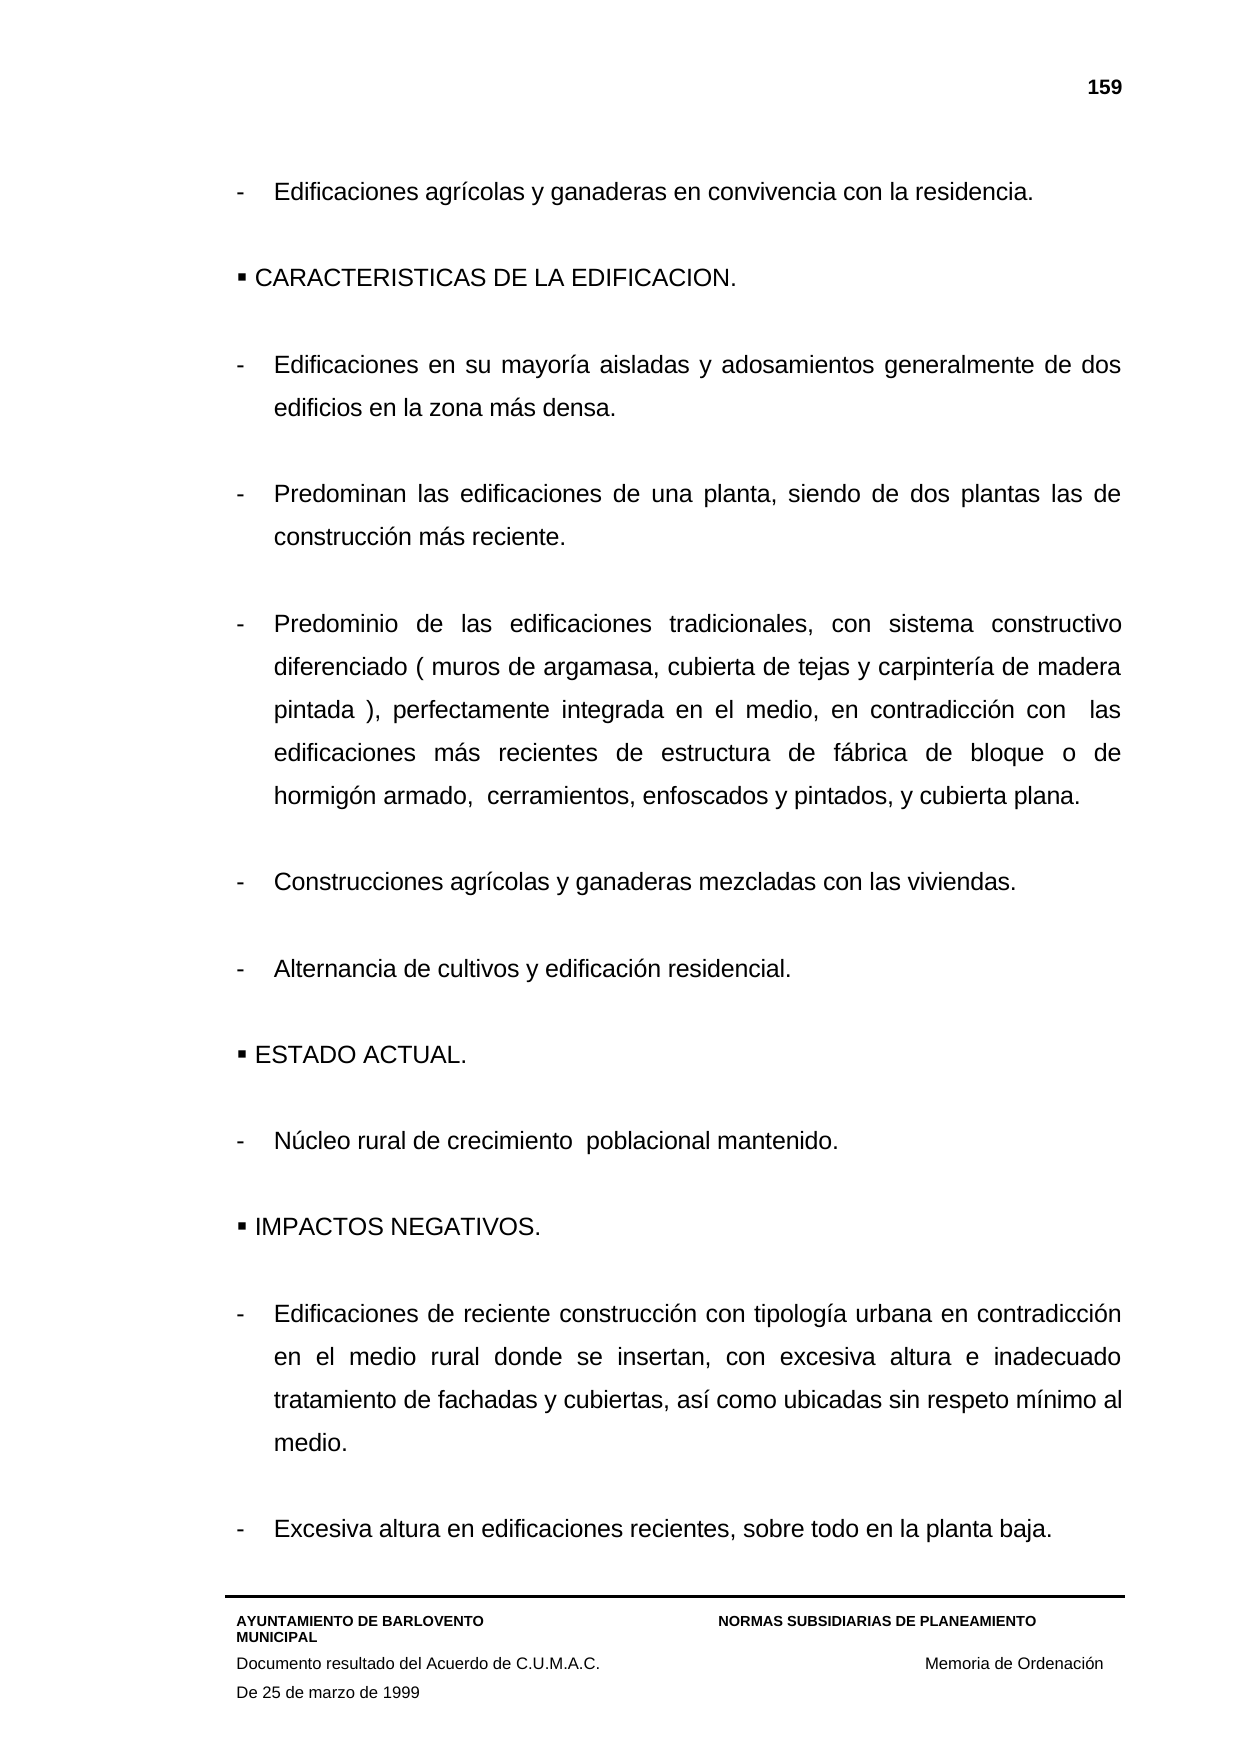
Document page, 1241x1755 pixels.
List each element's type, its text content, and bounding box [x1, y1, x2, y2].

list Edificaciones de reciente construcción con tipología urbana en contradicción en el medio rural donde se insertan, con excesiva altura e inadecuado tratamiento de fachadas y cubiertas, así como ubicadas sin respeto mínimo al medio. [236, 1299, 1122, 1457]
list Predominio de las edificaciones tradicionales, con sistema constructivo diferenciado ( muros de argamasa, cubierta de tejas y carpintería de madera pintada ), perfectamente integrada en el medio, en contradicción con las edificaciones más recientes de estructura de fábrica de bloque o de hormigón armado, cerramientos, enfoscados y pintados, y cubierta plana. [236, 608, 1122, 810]
list Predominan las edificaciones de una planta, siendo de dos plantas las de construcción más reciente. [236, 479, 1122, 551]
text  IMPACTOS NEGATIVOS. [236, 1212, 1122, 1241]
list Alternancia de cultivos y edificación residencial. [236, 953, 1122, 982]
list Edificaciones en su mayoría aisladas y adosamientos generalmente de dos edificios en la zona más densa. [236, 350, 1122, 422]
text  CARACTERISTICAS DE LA EDIFICACION. [236, 263, 1122, 292]
list Excesiva altura en edificaciones recientes, sobre todo en la planta baja. [236, 1514, 1122, 1543]
list Núcleo rural de crecimiento poblacional mantenido. [236, 1126, 1122, 1155]
list Edificaciones agrícolas y ganaderas en convivencia con la residencia. [236, 177, 1122, 206]
list Construcciones agrícolas y ganaderas mezcladas con las viviendas. [236, 867, 1122, 896]
text  ESTADO ACTUAL. [236, 1040, 1122, 1069]
